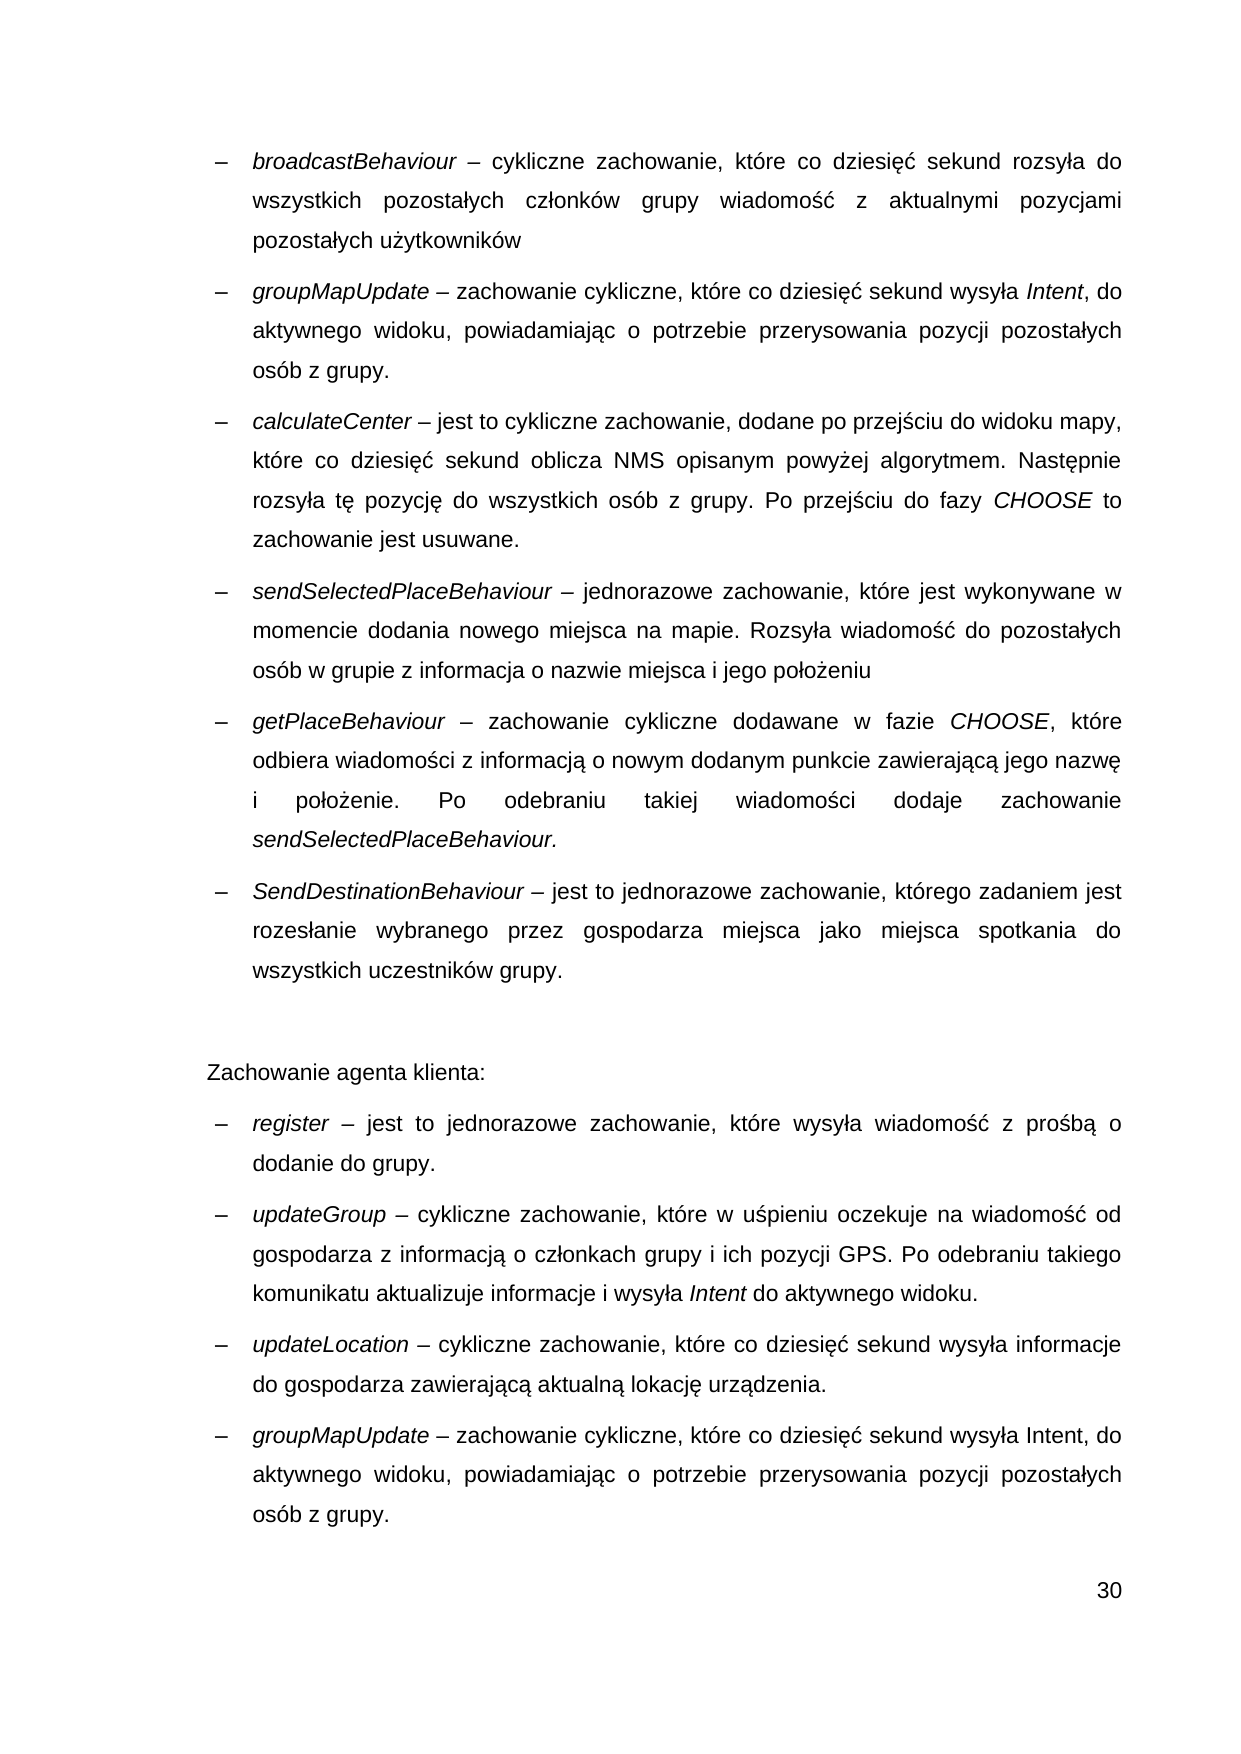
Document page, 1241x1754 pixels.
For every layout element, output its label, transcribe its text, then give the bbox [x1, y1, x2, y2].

list broadcastBehaviour – cykliczne zachowanie, które co dziesięć sekund rozsyła do wszystkich pozostałych członków grupy wiadomość z aktualnymi pozycjami pozostałych użytkowników [215, 148, 1122, 253]
list updateGroup – cykliczne zachowanie, które w uśpieniu oczekuje na wiadomość od gospodarza z informacją o członkach grupy i ich pozycji GPS. Po odebraniu takiego komunikatu aktualizuje informacje i wysyła Intent do aktywnego widoku. [215, 1201, 1122, 1306]
list calculateCenter – jest to cykliczne zachowanie, dodane po przejściu do widoku mapy, które co dziesięć sekund oblicza NMS opisanym powyżej algorytmem. Następnie rozsyła tę pozycję do wszystkich osób z grupy. Po przejściu do fazy CHOOSE to zachowanie jest usuwane. [215, 408, 1122, 553]
list register – jest to jednorazowe zachowanie, które wysyła wiadomość z prośbą o dodanie do grupy. [215, 1110, 1122, 1176]
list sendSelectedPlaceBehaviour – jednorazowe zachowanie, które jest wykonywane w momencie dodania nowego miejsca na mapie. Rozsyła wiadomość do pozostałych osób w grupie z informacja o nazwie miejsca i jego położeniu [215, 578, 1122, 683]
list SendDestinationBehaviour – jest to jednorazowe zachowanie, którego zadaniem jest rozesłanie wybranego przez gospodarza miejsca jako miejsca spotkania do wszystkich uczestników grupy. [215, 878, 1122, 983]
list groupMapUpdate – zachowanie cykliczne, które co dziesięć sekund wysyła Intent, do aktywnego widoku, powiadamiając o potrzebie przerysowania pozycji pozostałych osób z grupy. [215, 1422, 1122, 1527]
list groupMapUpdate – zachowanie cykliczne, które co dziesięć sekund wysyła Intent, do aktywnego widoku, powiadamiając o potrzebie przerysowania pozycji pozostałych osób z grupy. [215, 278, 1122, 383]
text Zachowanie agenta klienta: [177, 1059, 1122, 1085]
list getPlaceBehaviour – zachowanie cykliczne dodawane w fazie CHOOSE, które odbiera wiadomości z informacją o nowym dodanym punkcie zawierającą jego nazwę i położenie. Po odebraniu takiej wiadomości dodaje zachowanie sendSelectedPlaceBehaviour. [215, 708, 1122, 853]
list updateLocation – cykliczne zachowanie, które co dziesięć sekund wysyła informacje do gospodarza zawierającą aktualną lokację urządzenia. [215, 1331, 1122, 1397]
